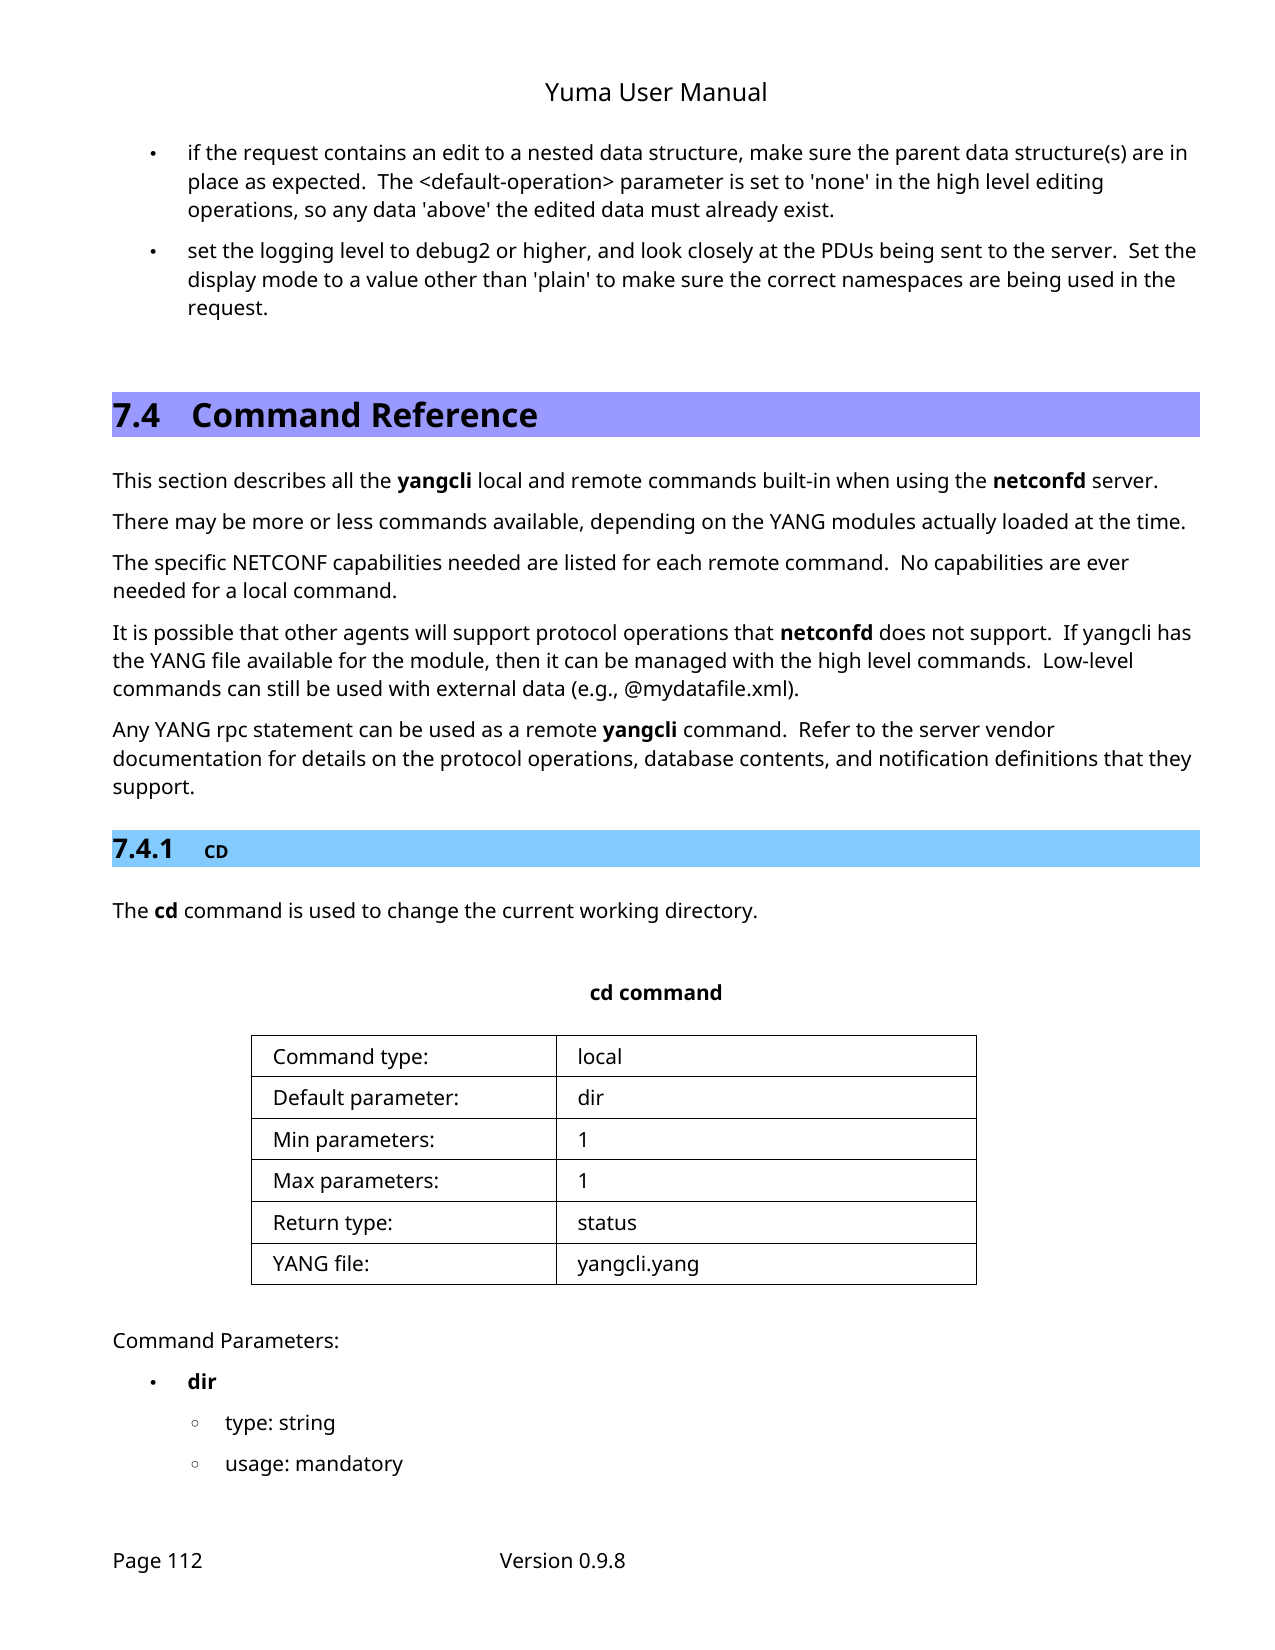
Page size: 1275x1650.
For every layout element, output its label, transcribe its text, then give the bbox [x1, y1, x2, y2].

text Any YANG rpc statement can be used as a remote yangcli command. Refer to the server vendor documentation for details on the protocol operations, database contents, and notification definitions that they support. [112, 715, 1200, 801]
list set the logging level to debug2 or higher, and look closely at the PDUs being sent to the server. Set the display mode to a value other than 'plain' to make sure the correct namespaces are being used in the request. [150, 236, 1200, 322]
text Command Parameters: [112, 1326, 1200, 1354]
subtitle cd [112, 830, 1200, 867]
text It is possible that other agents will support protocol operations that netconfd does not support. If yangcli has the YANG file available for the module, then it can be managed with the high level commands. Low-level commands can still be used with external data (e.g., @mydatafile.xml). [112, 618, 1200, 703]
table_cell 1 [557, 1119, 976, 1159]
table_cell Return type: [252, 1202, 556, 1242]
list if the request contains an edit to a nested data structure, make sure the parent data structure(s) are in place as expected. The <default-operation> parameter is set to 'none' in the high level editing operations, so any data 'above' the edited data must already exist. [150, 138, 1200, 224]
table_cell Min parameters: [252, 1119, 556, 1159]
table_header Command type: [252, 1036, 556, 1076]
text The cd command is used to change the current working directory. [112, 896, 1200, 924]
text There may be more or less commands available, depending on the YANG modules actually loaded at the time. [112, 507, 1200, 536]
list type: string [187, 1408, 1200, 1436]
subtitle cd command [127, 978, 1185, 1006]
text This section describes all the yangcli local and remote commands built-in when using the netconfd server. [112, 466, 1200, 495]
list usage: mandatory [187, 1449, 1200, 1477]
list dir [150, 1367, 1200, 1395]
table_cell yangcli.yang [557, 1244, 976, 1284]
table_cell Max parameters: [252, 1160, 556, 1201]
table_cell status [557, 1202, 976, 1242]
table_cell Default parameter: [252, 1077, 556, 1118]
subtitle Command Reference [112, 392, 1200, 437]
table_cell YANG file: [252, 1244, 556, 1284]
table_cell 1 [557, 1160, 976, 1201]
table_header local [557, 1036, 976, 1076]
text The specific NETCONF capabilities needed are listed for each remote command. No capabilities are ever needed for a local command. [112, 548, 1200, 605]
table_cell dir [557, 1077, 976, 1118]
